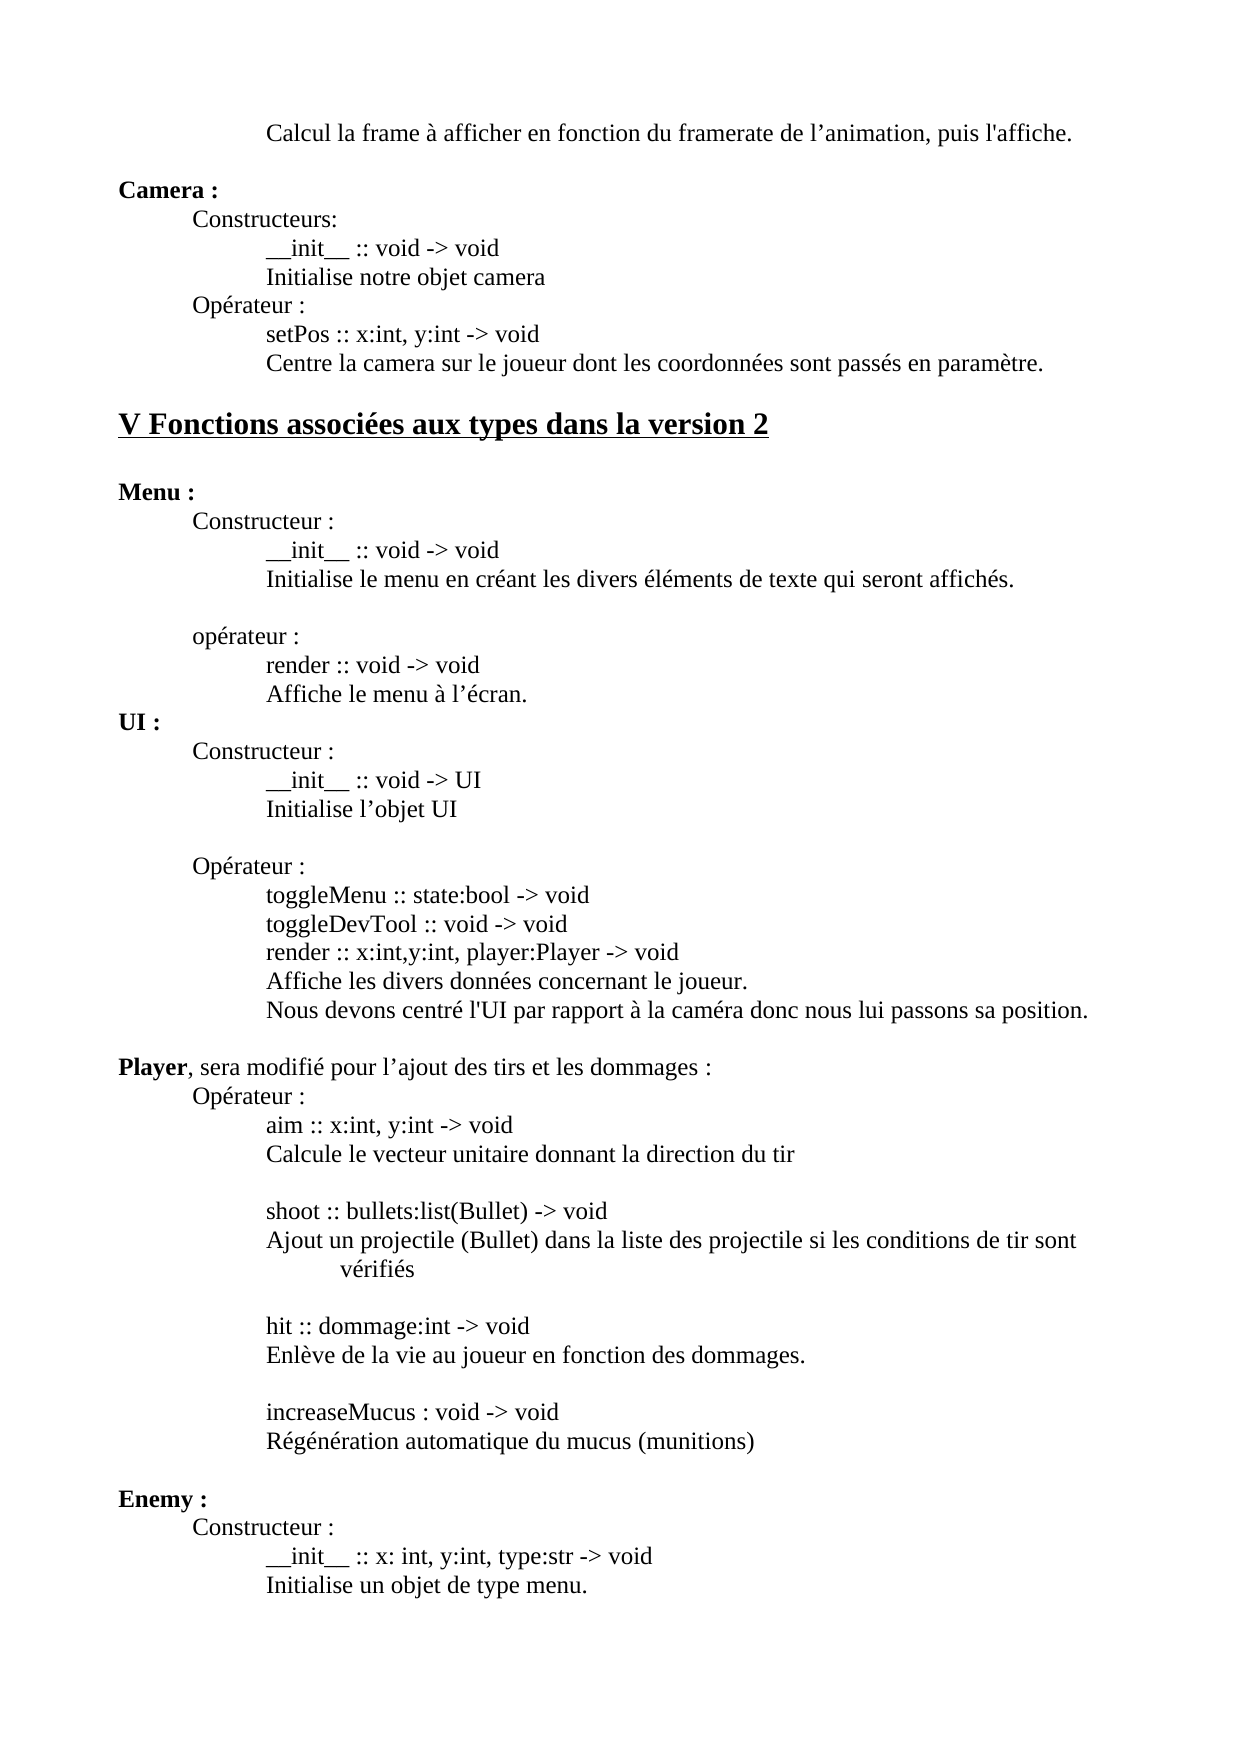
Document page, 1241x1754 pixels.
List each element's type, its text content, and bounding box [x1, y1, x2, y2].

text Affiche les divers données concernant le joueur. [118, 966, 1122, 995]
text Calcul la frame à afficher en fonction du framerate de l’animation, puis l'affiche. [118, 118, 1122, 147]
text Opérateur : [118, 291, 1122, 319]
text Player, sera modifié pour l’ajout des tirs et les dommages : [118, 1052, 1122, 1081]
text Affiche le menu à l’écran. [118, 679, 1122, 707]
text __init__ :: void -> void [118, 233, 1122, 262]
text Régénération automatique du mucus (munitions) [118, 1426, 1122, 1455]
text Constructeur : [118, 506, 1122, 535]
text V Fonctions associées aux types dans la version 2 [118, 406, 1122, 442]
text render :: void -> void [118, 650, 1122, 679]
text Initialise notre objet camera [118, 262, 1122, 291]
text Enlève de la vie au joueur en fonction des dommages. [118, 1340, 1122, 1369]
text Constructeur : [118, 736, 1122, 765]
text UI : [118, 707, 1122, 736]
text increaseMucus : void -> void [118, 1397, 1122, 1426]
text Initialise un objet de type menu. [118, 1570, 1122, 1599]
text __init__ :: void -> UI [118, 765, 1122, 794]
text aim :: x:int, y:int -> void [118, 1110, 1122, 1139]
text Ajout un projectile (Bullet) dans la liste des projectile si les conditions de tir sont vérifiés [118, 1225, 1122, 1282]
text Constructeur : [118, 1512, 1122, 1541]
text hit :: dommage:int -> void [118, 1311, 1122, 1340]
text Centre la camera sur le joueur dont les coordonnées sont passés en paramètre. [118, 348, 1122, 377]
text setPos :: x:int, y:int -> void [118, 319, 1122, 348]
text shoot :: bullets:list(Bullet) -> void [118, 1196, 1122, 1225]
text __init__ :: x: int, y:int, type:str -> void [118, 1541, 1122, 1570]
text Calcule le vecteur unitaire donnant la direction du tir [118, 1139, 1122, 1167]
text render :: x:int,y:int, player:Player -> void [118, 937, 1122, 966]
text Camera : [118, 176, 1122, 204]
text Opérateur : [118, 851, 1122, 880]
text toggleMenu :: state:bool -> void [118, 880, 1122, 909]
text Initialise le menu en créant les divers éléments de texte qui seront affichés. [118, 564, 1122, 592]
text Initialise l’objet UI [118, 794, 1122, 822]
text __init__ :: void -> void [118, 535, 1122, 564]
text Enemy : [118, 1484, 1122, 1512]
text Constructeurs: [118, 204, 1122, 233]
text Opérateur : [118, 1081, 1122, 1110]
text Nous devons centré l'UI par rapport à la caméra donc nous lui passons sa position. [118, 995, 1122, 1024]
text Menu : [118, 477, 1122, 506]
text toggleDevTool :: void -> void [118, 909, 1122, 937]
text opérateur : [118, 621, 1122, 650]
